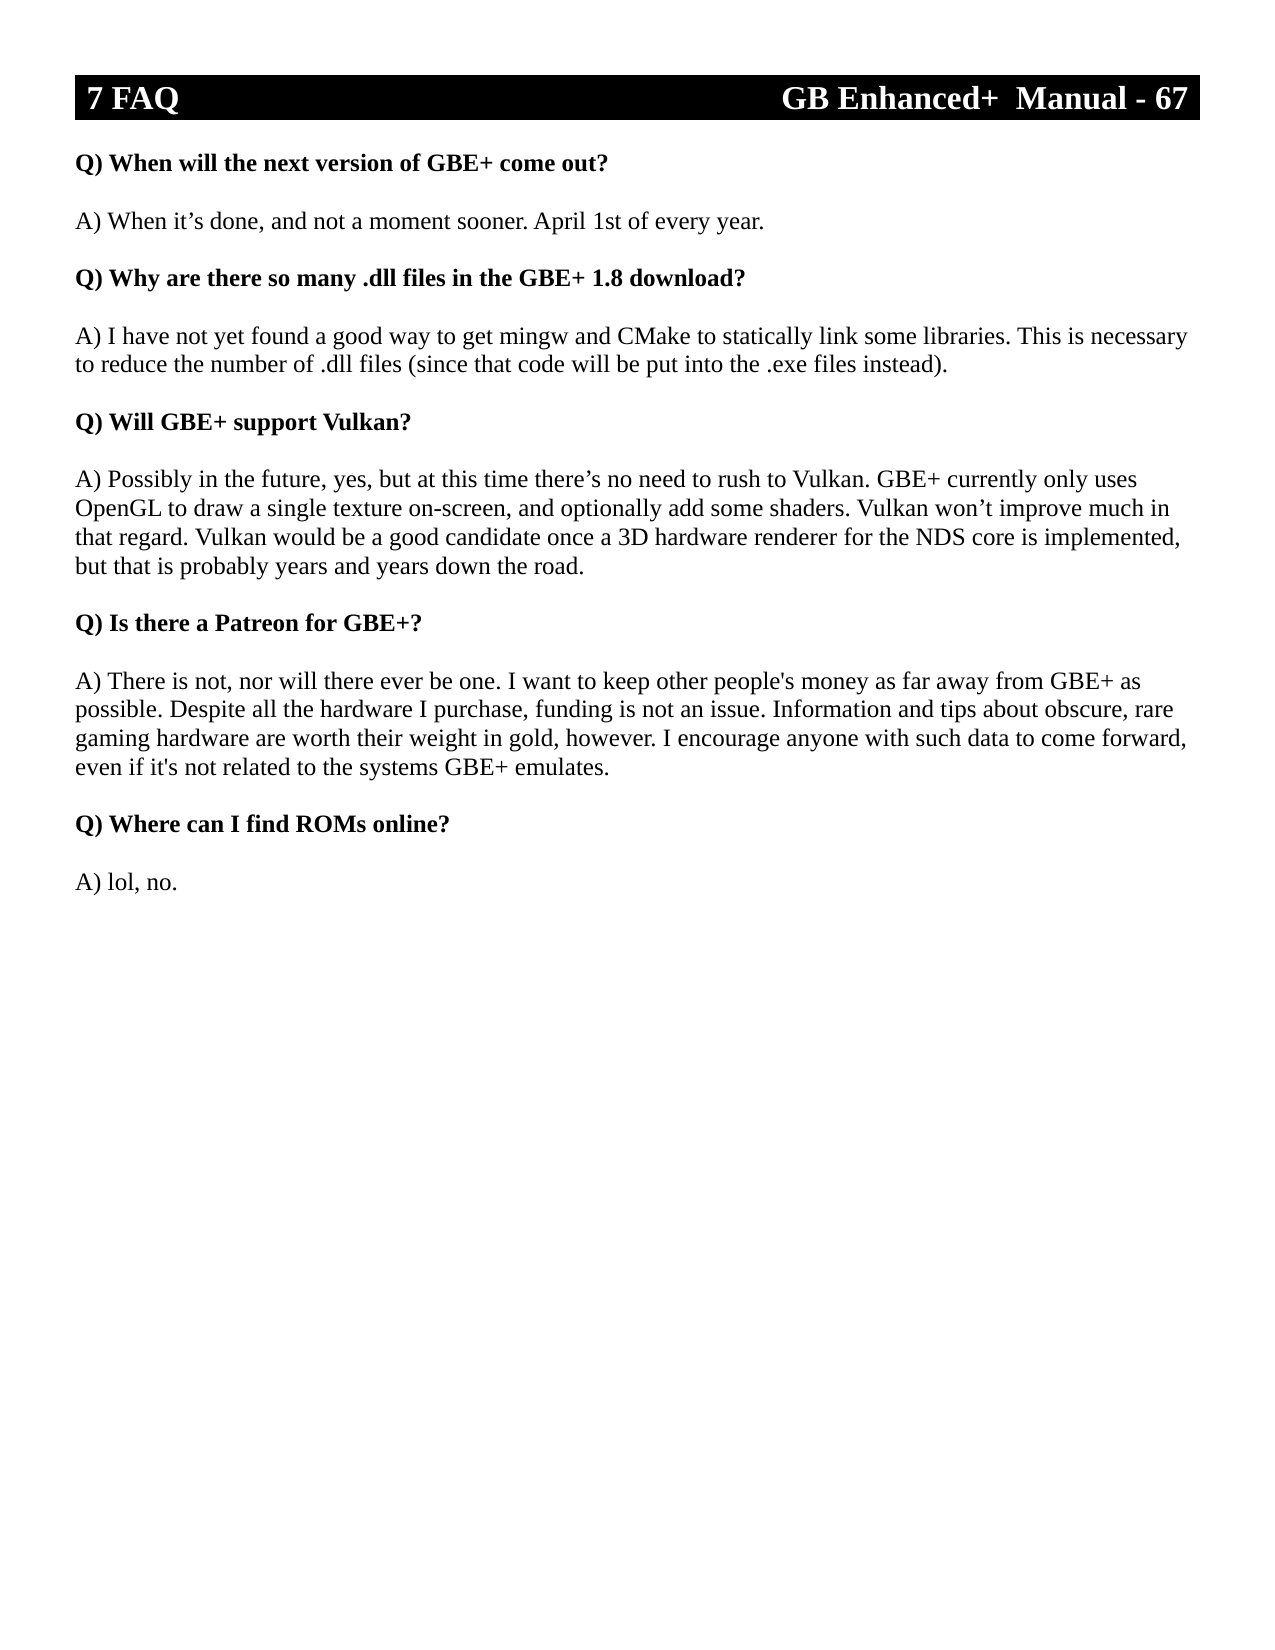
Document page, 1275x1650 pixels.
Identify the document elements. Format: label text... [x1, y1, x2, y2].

text A) I have not yet found a good way to get mingw and CMake to statically link some libraries. This is necessary to reduce the number of .dll files (since that code will be put into the .exe files instead). [75, 321, 1200, 378]
text A) lol, no. [75, 867, 1200, 896]
text Q) Where can I find ROMs online? [75, 809, 1200, 838]
text A) Possibly in the future, yes, but at this time there’s no need to rush to Vulkan. GBE+ currently only uses OpenGL to draw a single texture on-screen, and optionally add some shaders. Vulkan won’t improve much in that regard. Vulkan would be a good candidate once a 3D hardware renderer for the NDS core is implemented, but that is probably years and years down the road. [75, 464, 1200, 579]
text Q) Why are there so many .dll files in the GBE+ 1.8 download? [75, 263, 1200, 292]
text Q) When will the next version of GBE+ come out? [75, 148, 1200, 177]
text Q) Is there a Patreon for GBE+? [75, 608, 1200, 637]
text A) There is not, nor will there ever be one. I want to keep other people's money as far away from GBE+ as possible. Despite all the hardware I purchase, funding is not an issue. Information and tips about obscure, rare gaming hardware are worth their weight in gold, however. I encourage anyone with such data to come forward, even if it's not related to the systems GBE+ emulates. [75, 666, 1200, 781]
text Q) Will GBE+ support Vulkan? [75, 407, 1200, 436]
text A) When it’s done, and not a moment sooner. April 1st of every year. [75, 206, 1200, 234]
text 7 FAQ GB Enhanced+ Manual - 67 [75, 75, 1200, 119]
